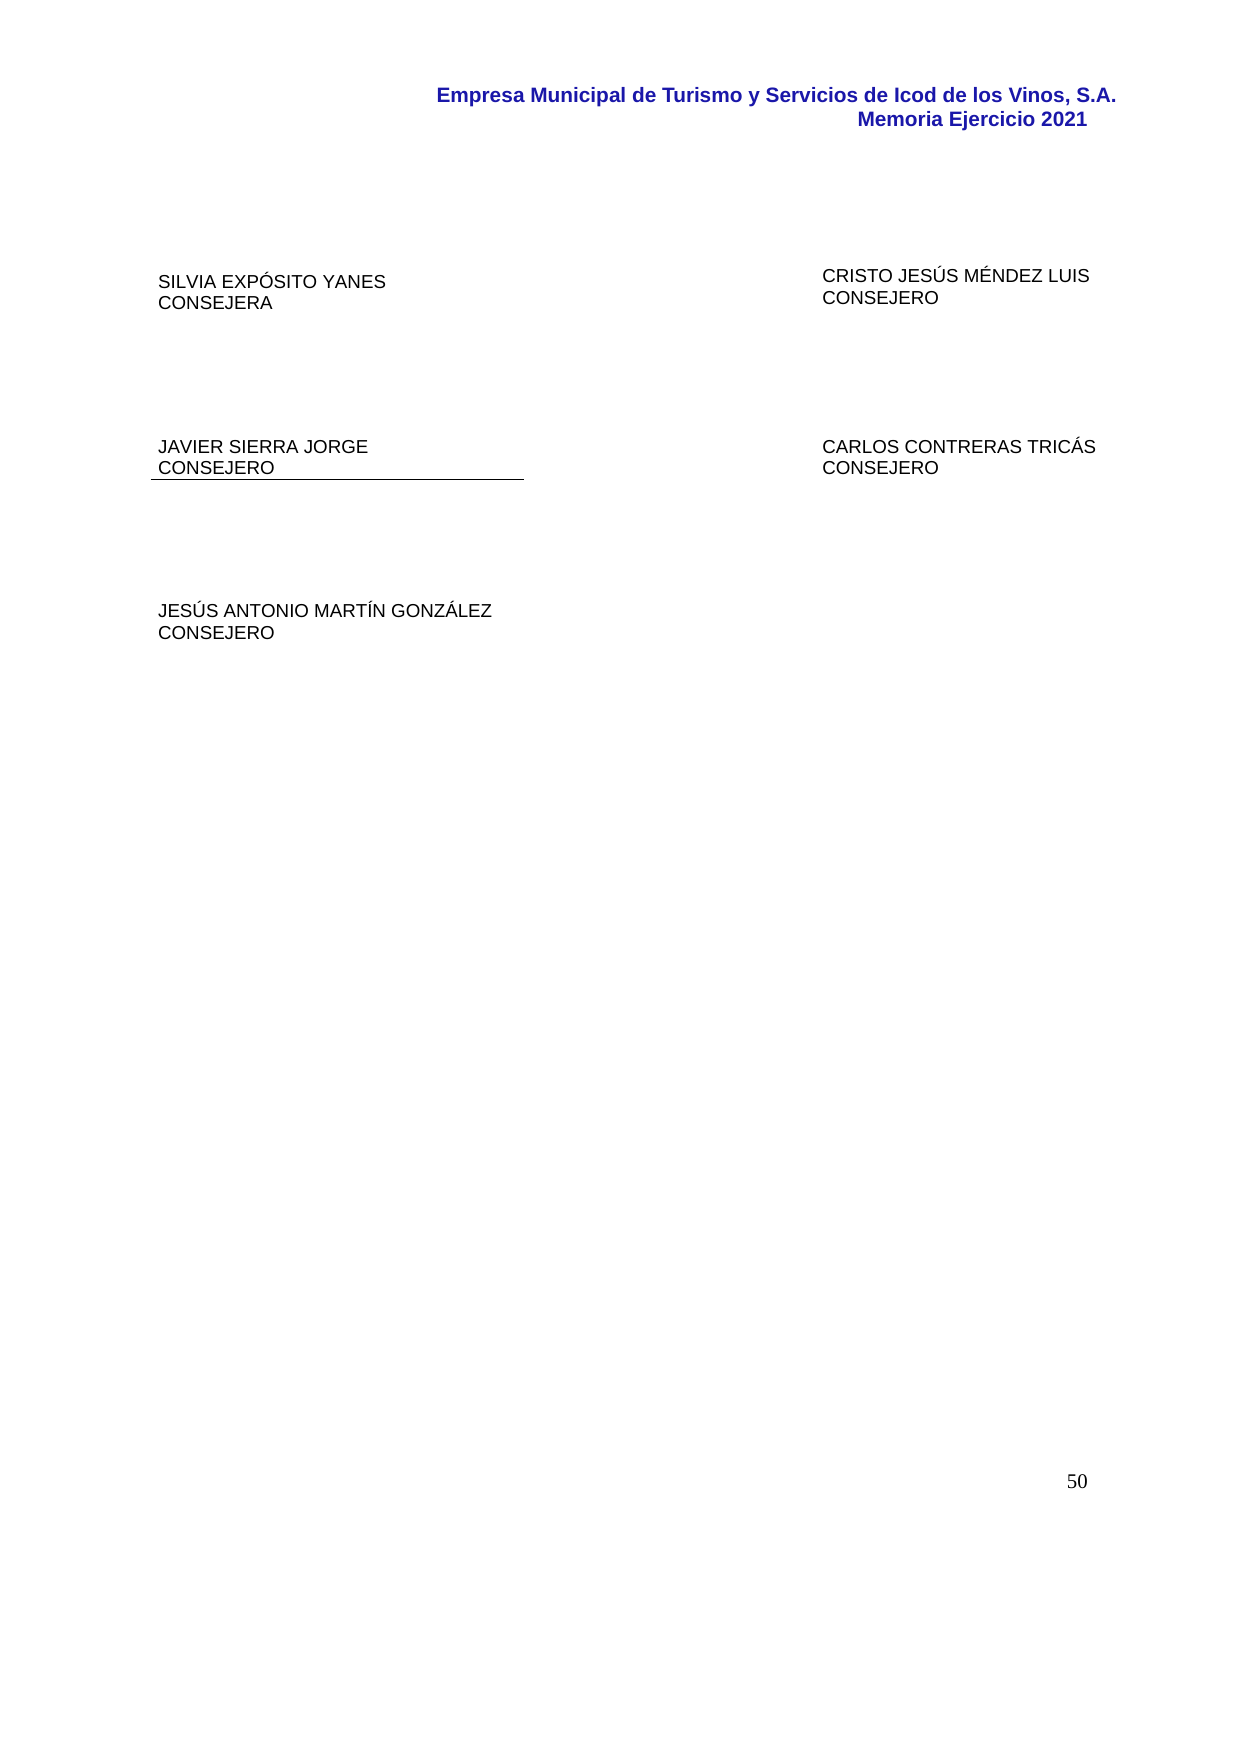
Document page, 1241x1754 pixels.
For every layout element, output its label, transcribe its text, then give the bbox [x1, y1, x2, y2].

table_cell [151, 480, 524, 507]
table_cell [524, 479, 815, 507]
table_cell [815, 314, 1112, 342]
table_cell [151, 314, 524, 342]
table_cell JESÚS ANTONIO MARTÍN GONZÁLEZ CONSEJERO [151, 536, 524, 643]
table_cell [524, 342, 815, 371]
table_cell [815, 479, 1112, 507]
table_cell [151, 177, 524, 206]
table_cell SILVIA EXPÓSITO YANES CONSEJERA [151, 206, 524, 314]
table_cell CARLOS CONTRERAS TRICÁS CONSEJERO [815, 371, 1112, 478]
table_cell [815, 536, 1112, 564]
table_cell [815, 564, 1112, 643]
table_cell JAVIER SIERRA JORGE [151, 371, 524, 457]
table_cell [524, 177, 815, 206]
table_cell [524, 457, 815, 478]
table_cell [524, 206, 815, 234]
table_cell [151, 507, 524, 536]
table_cell [524, 536, 815, 564]
table_cell [815, 177, 1112, 206]
table_cell CRISTO JESÚS MÉNDEZ LUIS CONSEJERO [815, 206, 1112, 314]
table_cell CONSEJERO [151, 457, 524, 478]
table_cell [524, 371, 815, 457]
table_cell [524, 507, 815, 536]
table_cell [815, 507, 1112, 536]
table_cell [524, 234, 815, 314]
table_cell [524, 314, 815, 342]
table_cell [815, 342, 1112, 371]
table_cell [524, 564, 815, 643]
table_cell [151, 342, 524, 371]
